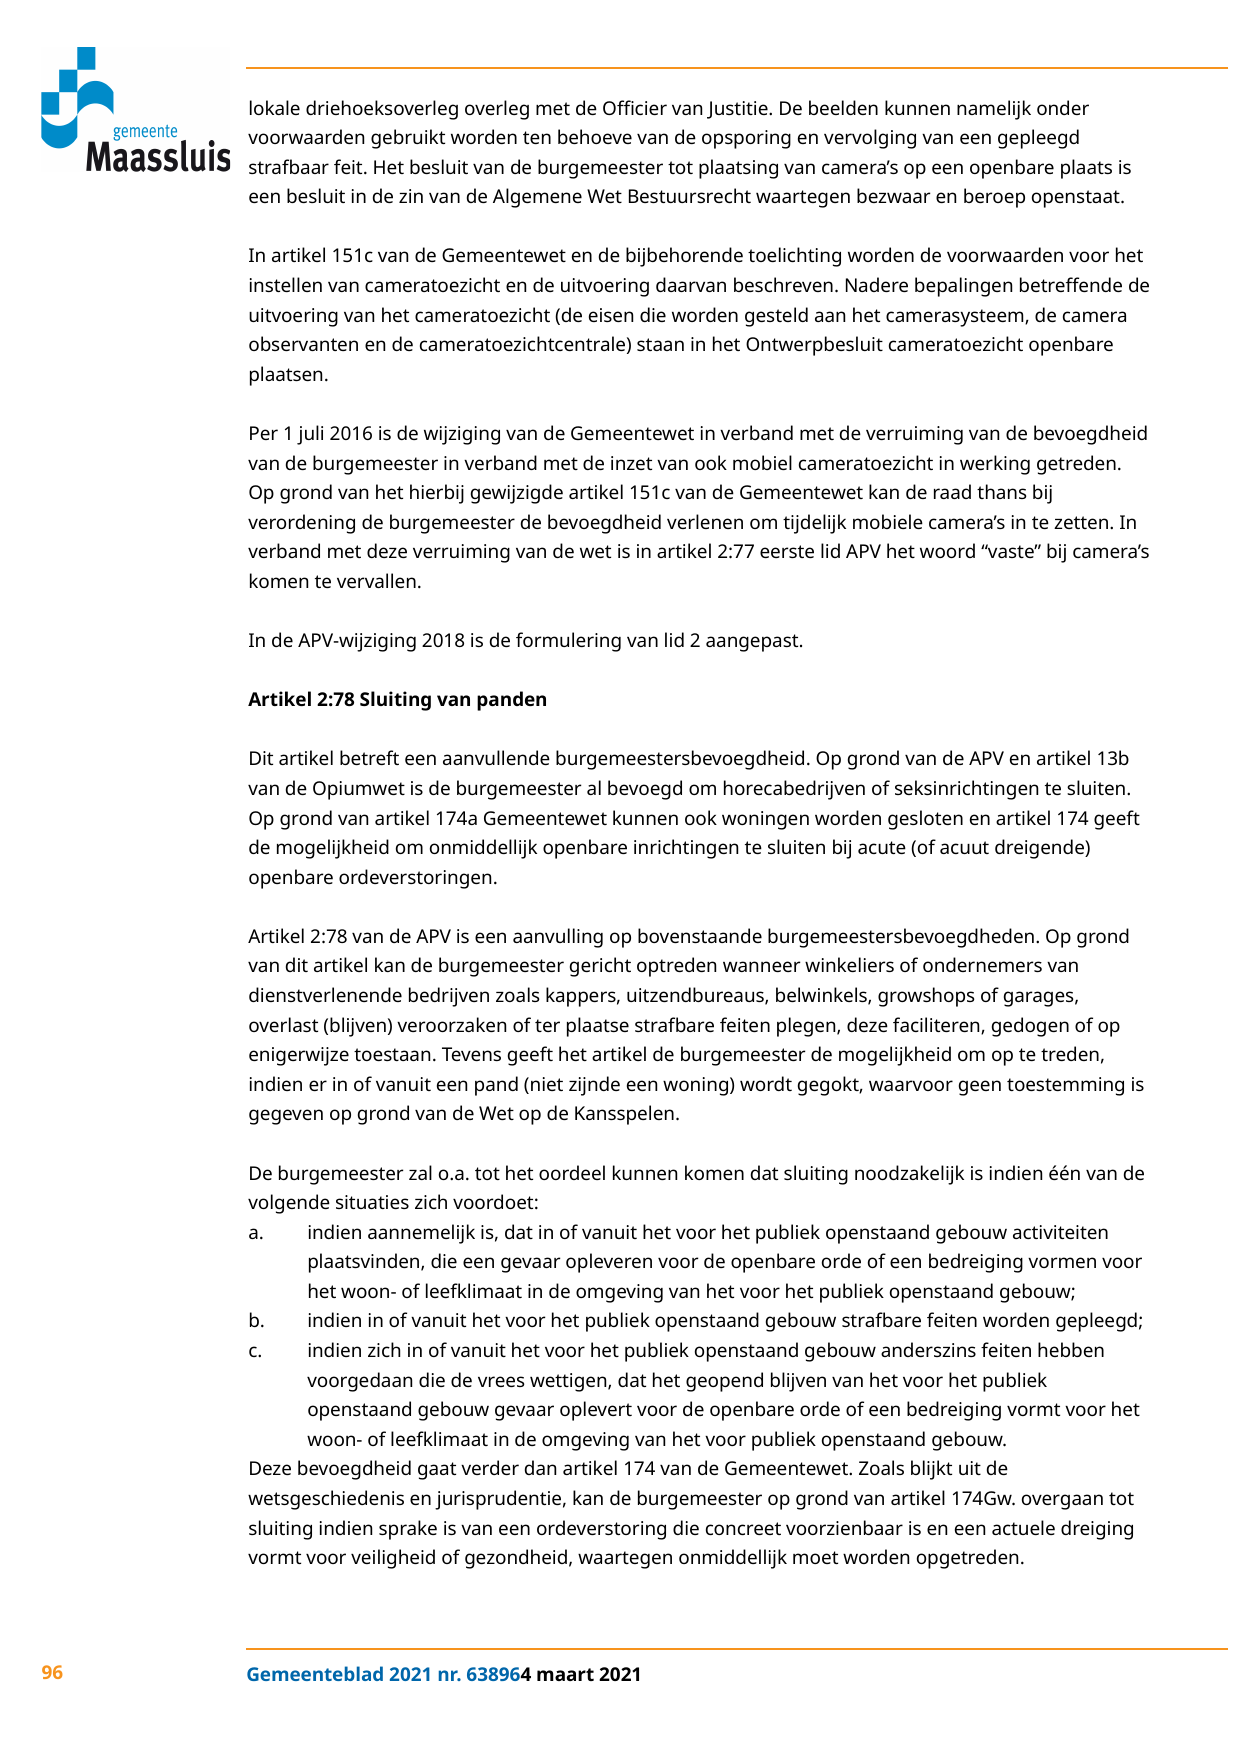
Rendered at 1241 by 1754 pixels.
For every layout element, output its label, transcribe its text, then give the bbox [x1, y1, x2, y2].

text In artikel 151c van de Gemeentewet en de bijbehorende toelichting worden de voorwaarden voor het instellen van cameratoezicht en de uitvoering daarvan beschreven. Nadere bepalingen betreffende de uitvoering van het cameratoezicht (de eisen die worden gesteld aan het camerasysteem, de camera observanten en de cameratoezichtcentrale) staan in het Ontwerpbesluit cameratoezicht openbare plaatsen. [248, 243, 1152, 387]
text Artikel 2:78 van de APV is een aanvulling op bovenstaande burgemeestersbevoegdheden. Op grond van dit artikel kan de burgemeester gericht optreden wanneer winkeliers of ondernemers van dienstverlenende bedrijven zoals kappers, uitzendbureaus, belwinkels, growshops of garages, overlast (blijven) veroorzaken of ter plaatse strafbare feiten plegen, deze faciliteren, gedogen of op enigerwijze toestaan. Tevens geeft het artikel de burgemeester de mogelijkheid om op te treden, indien er in of vanuit een pand (niet zijnde een woning) wordt gegokt, waarvoor geen toestemming is gegeven op grond van de Wet op de Kansspelen. [248, 923, 1152, 1126]
list indien zich in of vanuit het voor het publiek openstaand gebouw anderszins feiten hebben voorgedaan die de vrees wettigen, dat het geopend blijven van het voor het publiek openstaand gebouw gevaar oplevert voor de openbare orde of een bedreiging vormt voor het woon- of leefklimaat in de omgeving van het voor publiek openstaand gebouw. [248, 1337, 1152, 1452]
text Artikel 2:78 Sluiting van panden [248, 686, 1152, 712]
text De burgemeester zal o.a. tot het oordeel kunnen komen dat sluiting noodzakelijk is indien één van de volgende situaties zich voordoet: [248, 1160, 1152, 1215]
list indien aannemelijk is, dat in of vanuit het voor het publiek openstaand gebouw activiteiten plaatsvinden, die een gevaar opleveren voor de openbare orde of een bedreiging vormen voor het woon- of leefklimaat in de omgeving van het voor het publiek openstaand gebouw; [248, 1219, 1152, 1304]
text lokale driehoeksoverleg overleg met de Officier van Justitie. De beelden kunnen namelijk onder voorwaarden gebruikt worden ten behoeve van de opsporing en vervolging van een gepleegd strafbaar feit. Het besluit van de burgemeester tot plaatsing van camera’s op een openbare plaats is een besluit in de zin van de Algemene Wet Bestuursrecht waartegen bezwaar en beroep openstaat. [248, 95, 1152, 209]
text Dit artikel betreft een aanvullende burgemeestersbevoegdheid. Op grond van de APV en artikel 13b van de Opiumwet is de burgemeester al bevoegd om horecabedrijven of seksinrichtingen te sluiten. Op grond van artikel 174a Gemeentewet kunnen ook woningen worden gesloten en artikel 174 geeft de mogelijkheid om onmiddellijk openbare inrichtingen te sluiten bij acute (of acuut dreigende) openbare ordeverstoringen. [248, 746, 1152, 890]
picture [41, 47, 77, 92]
text Per 1 juli 2016 is de wijziging van de Gemeentewet in verband met de verruiming van de bevoegdheid van de burgemeester in verband met de inzet van ook mobiel cameratoezicht in werking getreden. Op grond van het hierbij gewijzigde artikel 151c van de Gemeentewet kan de raad thans bij verordening de burgemeester de bevoegdheid verlenen om tijdelijk mobiele camera’s in te zetten. In verband met deze verruiming van de wet is in artikel 2:77 eerste lid APV het woord “vaste” bij camera’s komen te vervallen. [248, 420, 1152, 594]
text Deze bevoegdheid gaat verder dan artikel 174 van de Gemeentewet. Zoals blijkt uit de wetsgeschiedenis en jurisprudentie, kan de burgemeester op grond van artikel 174Gw. overgaan tot sluiting indien sprake is van een ordeverstoring die concreet voorzienbaar is en een actuele dreiging vormt voor veiligheid of gezondheid, waartegen onmiddellijk moet worden opgetreden. [248, 1456, 1152, 1570]
list indien in of vanuit het voor het publiek openstaand gebouw strafbare feiten worden gepleegd; [248, 1308, 1152, 1333]
picture [41, 47, 231, 172]
text In de APV-wijziging 2018 is de formulering van lid 2 aangepast. [248, 627, 1152, 653]
